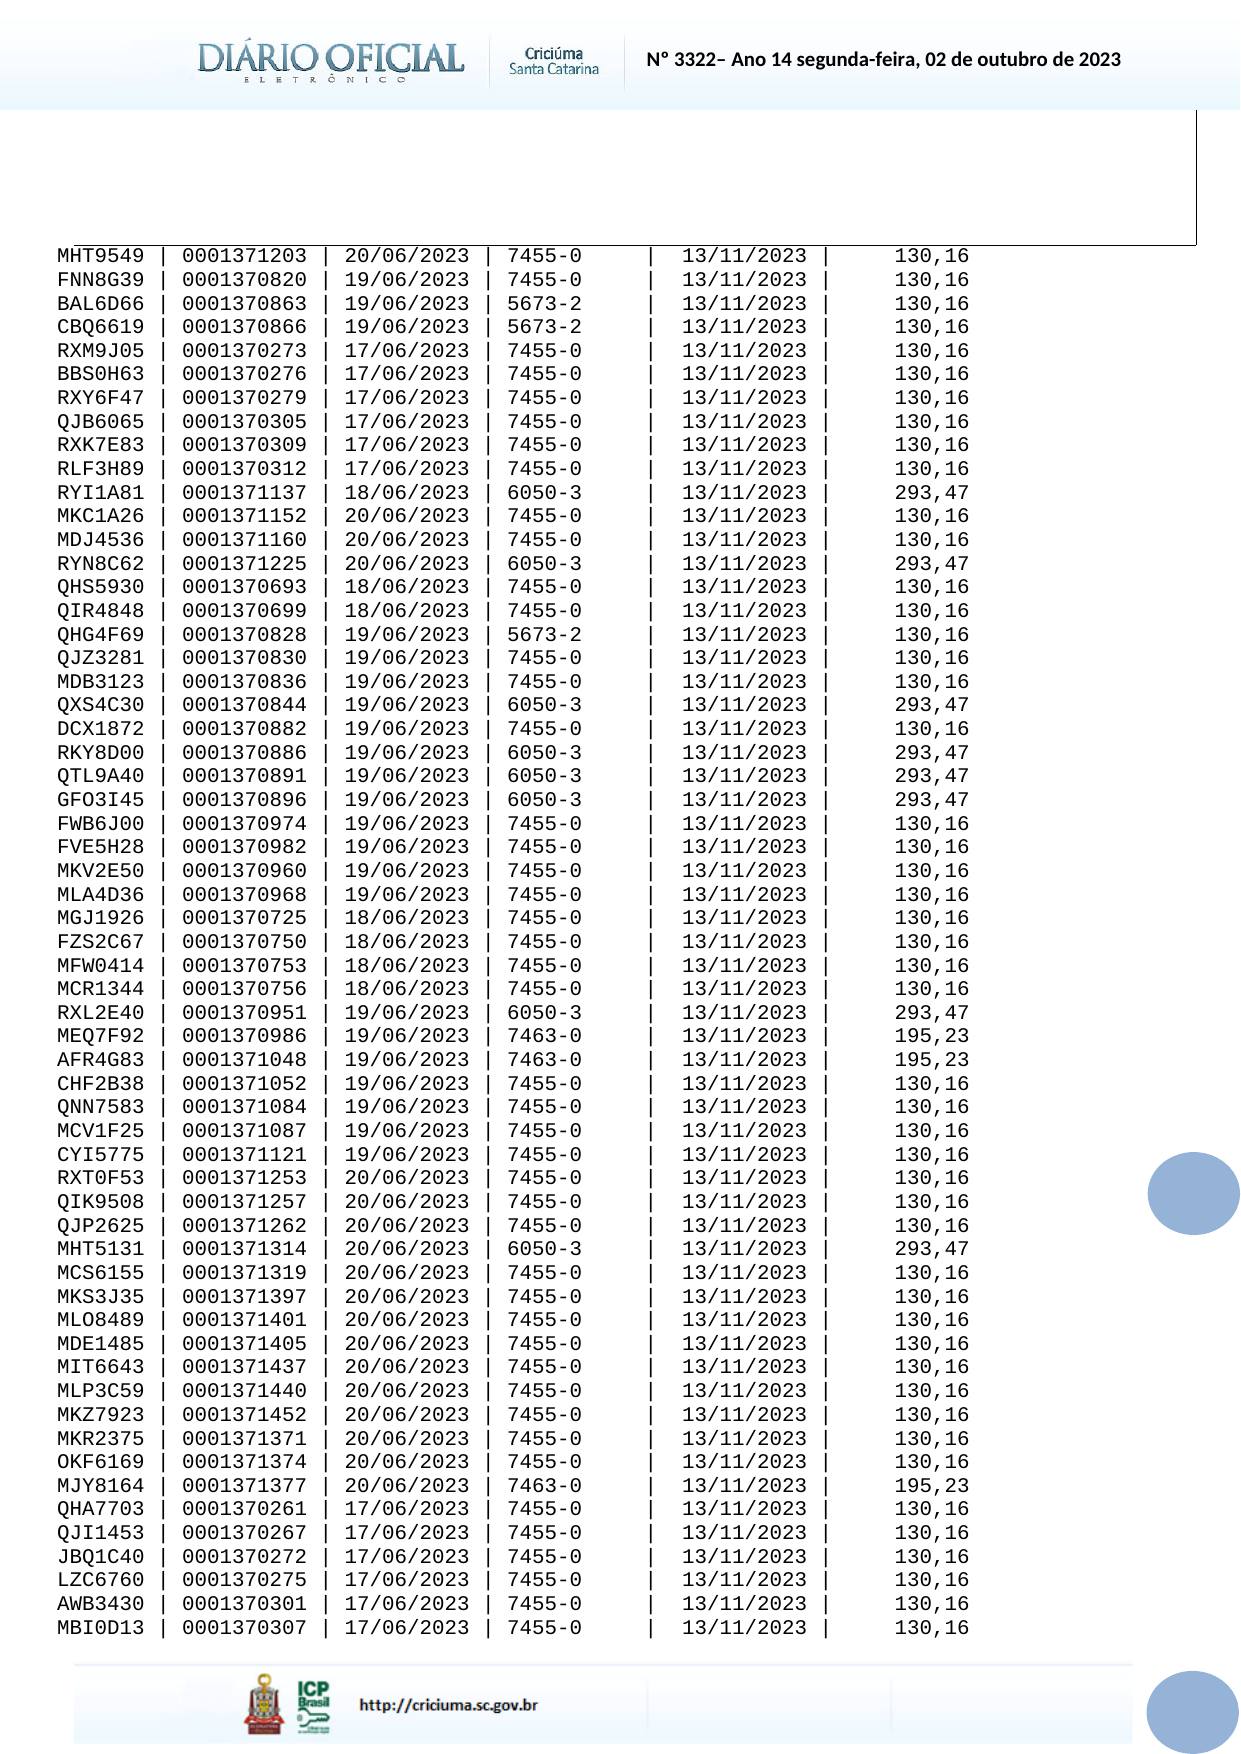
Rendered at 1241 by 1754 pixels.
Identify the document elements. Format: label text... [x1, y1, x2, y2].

text FNN8G39 | 0001370820 | 19/06/2023 | 7455-0 | 13/11/2023 | 130,16 [44, 269, 1196, 292]
text MKZ7923 | 0001371452 | 20/06/2023 | 7455-0 | 13/11/2023 | 130,16 [44, 1404, 1196, 1427]
text MDJ4536 | 0001371160 | 20/06/2023 | 7455-0 | 13/11/2023 | 130,16 [44, 529, 1196, 553]
text QNN7583 | 0001371084 | 19/06/2023 | 7455-0 | 13/11/2023 | 130,16 [44, 1096, 1196, 1120]
text MLA4D36 | 0001370968 | 19/06/2023 | 7455-0 | 13/11/2023 | 130,16 [44, 884, 1196, 907]
text MKC1A26 | 0001371152 | 20/06/2023 | 7455-0 | 13/11/2023 | 130,16 [44, 505, 1196, 529]
text RXK7E83 | 0001370309 | 17/06/2023 | 7455-0 | 13/11/2023 | 130,16 [44, 434, 1196, 458]
text FZS2C67 | 0001370750 | 18/06/2023 | 7455-0 | 13/11/2023 | 130,16 [44, 931, 1196, 954]
text OKF6169 | 0001371374 | 20/06/2023 | 7455-0 | 13/11/2023 | 130,16 [44, 1451, 1196, 1475]
text GFO3I45 | 0001370896 | 19/06/2023 | 6050-3 | 13/11/2023 | 293,47 [44, 789, 1196, 813]
text MCR1344 | 0001370756 | 18/06/2023 | 7455-0 | 13/11/2023 | 130,16 [44, 978, 1196, 1002]
text MLP3C59 | 0001371440 | 20/06/2023 | 7455-0 | 13/11/2023 | 130,16 [44, 1380, 1196, 1404]
text QIR4848 | 0001370699 | 18/06/2023 | 7455-0 | 13/11/2023 | 130,16 [44, 600, 1196, 623]
text RXL2E40 | 0001370951 | 19/06/2023 | 6050-3 | 13/11/2023 | 293,47 [44, 1002, 1196, 1026]
text RXY6F47 | 0001370279 | 17/06/2023 | 7455-0 | 13/11/2023 | 130,16 [44, 387, 1196, 411]
text MFW0414 | 0001370753 | 18/06/2023 | 7455-0 | 13/11/2023 | 130,16 [44, 954, 1196, 978]
text RKY8D00 | 0001370886 | 19/06/2023 | 6050-3 | 13/11/2023 | 293,47 [44, 742, 1196, 765]
text QXS4C30 | 0001370844 | 19/06/2023 | 6050-3 | 13/11/2023 | 293,47 [44, 694, 1196, 718]
text QJZ3281 | 0001370830 | 19/06/2023 | 7455-0 | 13/11/2023 | 130,16 [44, 647, 1196, 671]
text CBQ6619 | 0001370866 | 19/06/2023 | 5673-2 | 13/11/2023 | 130,16 [44, 316, 1196, 340]
text MGJ1926 | 0001370725 | 18/06/2023 | 7455-0 | 13/11/2023 | 130,16 [44, 907, 1196, 931]
text MJY8164 | 0001371377 | 20/06/2023 | 7463-0 | 13/11/2023 | 195,23 [44, 1475, 1196, 1498]
text MDB3123 | 0001370836 | 19/06/2023 | 7455-0 | 13/11/2023 | 130,16 [44, 671, 1196, 694]
text RYN8C62 | 0001371225 | 20/06/2023 | 6050-3 | 13/11/2023 | 293,47 [44, 553, 1196, 576]
text LZC6760 | 0001370275 | 17/06/2023 | 7455-0 | 13/11/2023 | 130,16 [44, 1569, 1196, 1593]
text MKV2E50 | 0001370960 | 19/06/2023 | 7455-0 | 13/11/2023 | 130,16 [44, 860, 1196, 884]
text MIT6643 | 0001371437 | 20/06/2023 | 7455-0 | 13/11/2023 | 130,16 [44, 1357, 1196, 1380]
text RXT0F53 | 0001371253 | 20/06/2023 | 7455-0 | 13/11/2023 | 130,16 [44, 1167, 1157, 1191]
text MLO8489 | 0001371401 | 20/06/2023 | 7455-0 | 13/11/2023 | 130,16 [44, 1309, 1196, 1333]
text JBQ1C40 | 0001370272 | 17/06/2023 | 7455-0 | 13/11/2023 | 130,16 [44, 1546, 1196, 1569]
text BBS0H63 | 0001370276 | 17/06/2023 | 7455-0 | 13/11/2023 | 130,16 [44, 363, 1196, 387]
text FWB6J00 | 0001370974 | 19/06/2023 | 7455-0 | 13/11/2023 | 130,16 [44, 813, 1196, 836]
text MEQ7F92 | 0001370986 | 19/06/2023 | 7463-0 | 13/11/2023 | 195,23 [44, 1026, 1196, 1049]
text QHG4F69 | 0001370828 | 19/06/2023 | 5673-2 | 13/11/2023 | 130,16 [44, 623, 1196, 647]
text RYI1A81 | 0001371137 | 18/06/2023 | 6050-3 | 13/11/2023 | 293,47 [44, 482, 1196, 505]
text MCV1F25 | 0001371087 | 19/06/2023 | 7455-0 | 13/11/2023 | 130,16 [44, 1120, 1196, 1144]
text MDE1485 | 0001371405 | 20/06/2023 | 7455-0 | 13/11/2023 | 130,16 [44, 1333, 1196, 1357]
text FVE5H28 | 0001370982 | 19/06/2023 | 7455-0 | 13/11/2023 | 130,16 [44, 836, 1196, 860]
text QTL9A40 | 0001370891 | 19/06/2023 | 6050-3 | 13/11/2023 | 293,47 [44, 765, 1196, 789]
text AWB3430 | 0001370301 | 17/06/2023 | 7455-0 | 13/11/2023 | 130,16 [44, 1593, 1196, 1617]
text MHT9549 | 0001371203 | 20/06/2023 | 7455-0 | 13/11/2023 | 130,16 [44, 245, 1196, 269]
text RXM9J05 | 0001370273 | 17/06/2023 | 7455-0 | 13/11/2023 | 130,16 [44, 340, 1196, 363]
text QJP2625 | 0001371262 | 20/06/2023 | 7455-0 | 13/11/2023 | 130,16 [44, 1215, 1196, 1238]
text MCS6155 | 0001371319 | 20/06/2023 | 7455-0 | 13/11/2023 | 130,16 [44, 1262, 1196, 1286]
text AFR4G83 | 0001371048 | 19/06/2023 | 7463-0 | 13/11/2023 | 195,23 [44, 1049, 1196, 1073]
text MHT5131 | 0001371314 | 20/06/2023 | 6050-3 | 13/11/2023 | 293,47 [44, 1238, 1196, 1262]
text MBI0D13 | 0001370307 | 17/06/2023 | 7455-0 | 13/11/2023 | 130,16 [44, 1617, 1196, 1640]
text RLF3H89 | 0001370312 | 17/06/2023 | 7455-0 | 13/11/2023 | 130,16 [44, 458, 1196, 482]
text QIK9508 | 0001371257 | 20/06/2023 | 7455-0 | 13/11/2023 | 130,16 [44, 1191, 1153, 1215]
text MKS3J35 | 0001371397 | 20/06/2023 | 7455-0 | 13/11/2023 | 130,16 [44, 1286, 1196, 1309]
text QJB6065 | 0001370305 | 17/06/2023 | 7455-0 | 13/11/2023 | 130,16 [44, 411, 1196, 434]
text DCX1872 | 0001370882 | 19/06/2023 | 7455-0 | 13/11/2023 | 130,16 [44, 718, 1196, 742]
text CHF2B38 | 0001371052 | 19/06/2023 | 7455-0 | 13/11/2023 | 130,16 [44, 1073, 1196, 1096]
text MKR2375 | 0001371371 | 20/06/2023 | 7455-0 | 13/11/2023 | 130,16 [44, 1427, 1196, 1451]
text BAL6D66 | 0001370863 | 19/06/2023 | 5673-2 | 13/11/2023 | 130,16 [44, 292, 1196, 316]
text QJI1453 | 0001370267 | 17/06/2023 | 7455-0 | 13/11/2023 | 130,16 [44, 1522, 1196, 1546]
text QHA7703 | 0001370261 | 17/06/2023 | 7455-0 | 13/11/2023 | 130,16 [44, 1498, 1196, 1522]
text QHS5930 | 0001370693 | 18/06/2023 | 7455-0 | 13/11/2023 | 130,16 [44, 576, 1196, 600]
text CYI5775 | 0001371121 | 19/06/2023 | 7455-0 | 13/11/2023 | 130,16 [44, 1144, 1196, 1167]
